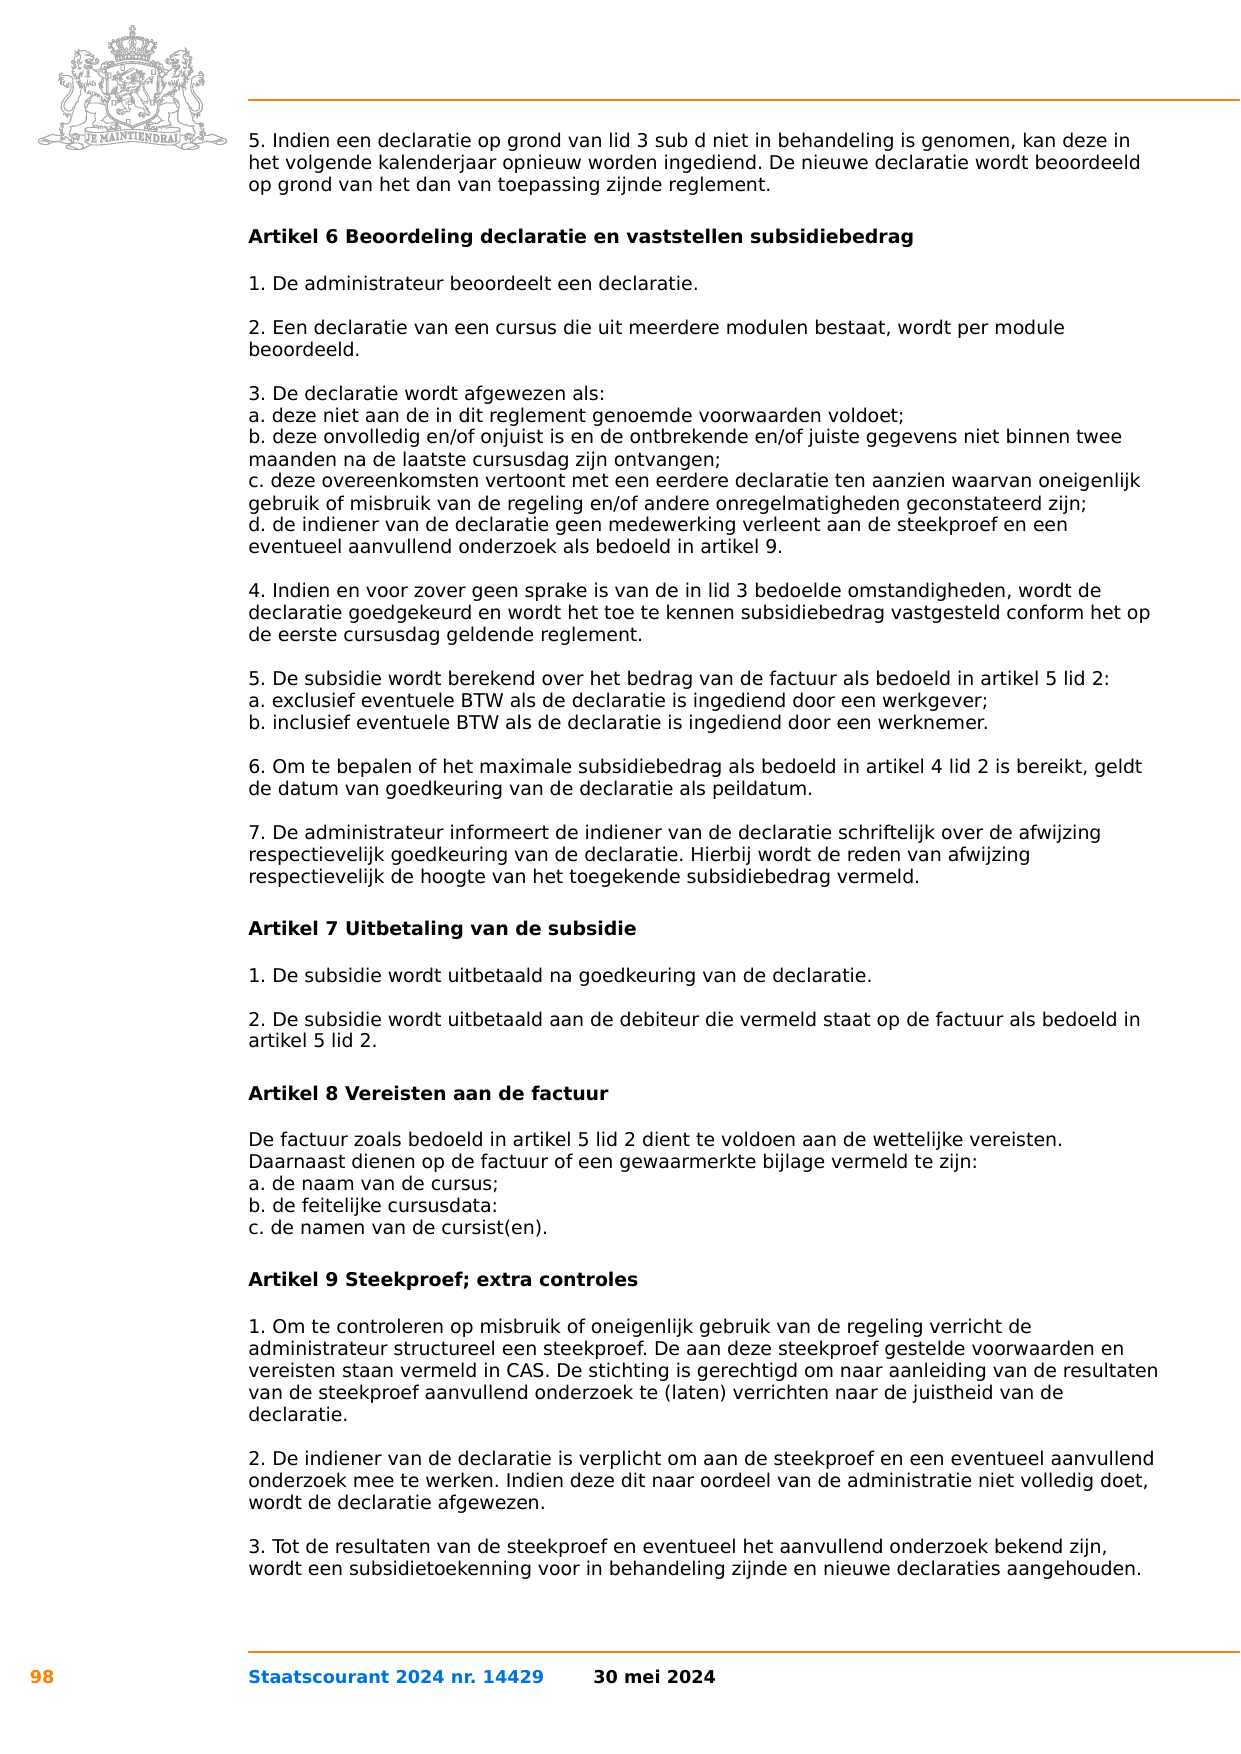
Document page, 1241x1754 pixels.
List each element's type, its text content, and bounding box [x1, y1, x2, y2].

text d. de indiener van de declaratie geen medewerking verleent aan de steekproef en een eventueel aanvullend onderzoek als bedoeld in artikel 9. [248, 514, 1163, 558]
text 1. De subsidie wordt uitbetaald na goedkeuring van de declaratie. [248, 964, 1163, 987]
text b. inclusief eventuele BTW als de declaratie is ingediend door een werknemer. [248, 712, 1163, 734]
text 3. Tot de resultaten van de steekproef en eventueel het aanvullend onderzoek bekend zijn, wordt een subsidietoekenning voor in behandeling zijnde en nieuwe declaraties aangehouden. [248, 1536, 1163, 1580]
text a. exclusief eventuele BTW als de declaratie is ingediend door een werkgever; [248, 690, 1163, 712]
subtitle Artikel 7 Uitbetaling van de subsidie [248, 918, 1163, 939]
text c. de namen van de cursist(en). [248, 1217, 1163, 1239]
text 3. De declaratie wordt afgewezen als: [248, 382, 1163, 404]
picture [38, 25, 227, 150]
text 4. Indien en voor zover geen sprake is van de in lid 3 bedoelde omstandigheden, wordt de declaratie goedgekeurd en wordt het toe te kennen subsidiebedrag vastgesteld conform het op de eerste cursusdag geldende reglement. [248, 580, 1163, 646]
text 7. De administrateur informeert de indiener van de declaratie schriftelijk over de afwijzing respectievelijk goedkeuring van de declaratie. Hierbij wordt de reden van afwijzing respectievelijk de hoogte van het toegekende subsidiebedrag vermeld. [248, 822, 1163, 888]
text 5. De subsidie wordt berekend over het bedrag van de factuur als bedoeld in artikel 5 lid 2: [248, 668, 1163, 690]
text 2. Een declaratie van een cursus die uit meerdere modulen bestaat, wordt per module beoordeeld. [248, 317, 1163, 361]
text a. deze niet aan de in dit reglement genoemde voorwaarden voldoet; [248, 404, 1163, 426]
text b. deze onvolledig en/of onjuist is en de ontbrekende en/of juiste gegevens niet binnen twee maanden na de laatste cursusdag zijn ontvangen; [248, 426, 1163, 470]
text 6. Om te bepalen of het maximale subsidiebedrag als bedoeld in artikel 4 lid 2 is bereikt, geldt de datum van goedkeuring van de declaratie als peildatum. [248, 756, 1163, 800]
text 2. De subsidie wordt uitbetaald aan de debiteur die vermeld staat op de factuur als bedoeld in artikel 5 lid 2. [248, 1008, 1163, 1052]
text b. de feitelijke cursusdata: [248, 1195, 1163, 1217]
text De factuur zoals bedoeld in artikel 5 lid 2 dient te voldoen aan de wettelijke vereisten. Daarnaast dienen op de factuur of een gewaarmerkte bijlage vermeld te zijn: [248, 1129, 1163, 1173]
subtitle Artikel 6 Beoordeling declaratie en vaststellen subsidiebedrag [248, 226, 1163, 248]
text 5. Indien een declaratie op grond van lid 3 sub d niet in behandeling is genomen, kan deze in het volgende kalenderjaar opnieuw worden ingediend. De nieuwe declaratie wordt beoordeeld op grond van het dan van toepassing zijnde reglement. [248, 130, 1163, 196]
subtitle Artikel 8 Vereisten aan de factuur [248, 1082, 1163, 1104]
text c. deze overeenkomsten vertoont met een eerdere declaratie ten aanzien waarvan oneigenlijk gebruik of misbruik van de regeling en/of andere onregelmatigheden geconstateerd zijn; [248, 470, 1163, 514]
text 1. Om te controleren op misbruik of oneigenlijk gebruik van de regeling verricht de administrateur structureel een steekproef. De aan deze steekproef gestelde voorwaarden en vereisten staan vermeld in CAS. De stichting is gerechtigd om naar aanleiding van de resultaten van de steekproef aanvullend onderzoek te (laten) verrichten naar de juistheid van de declaratie. [248, 1316, 1163, 1426]
subtitle Artikel 9 Steekproef; extra controles [248, 1269, 1163, 1291]
text 1. De administrateur beoordeelt een declaratie. [248, 273, 1163, 295]
text 2. De indiener van de declaratie is verplicht om aan de steekproef en een eventueel aanvullend onderzoek mee te werken. Indien deze dit naar oordeel van de administratie niet volledig doet, wordt de declaratie afgewezen. [248, 1448, 1163, 1514]
text a. de naam van de cursus; [248, 1173, 1163, 1195]
